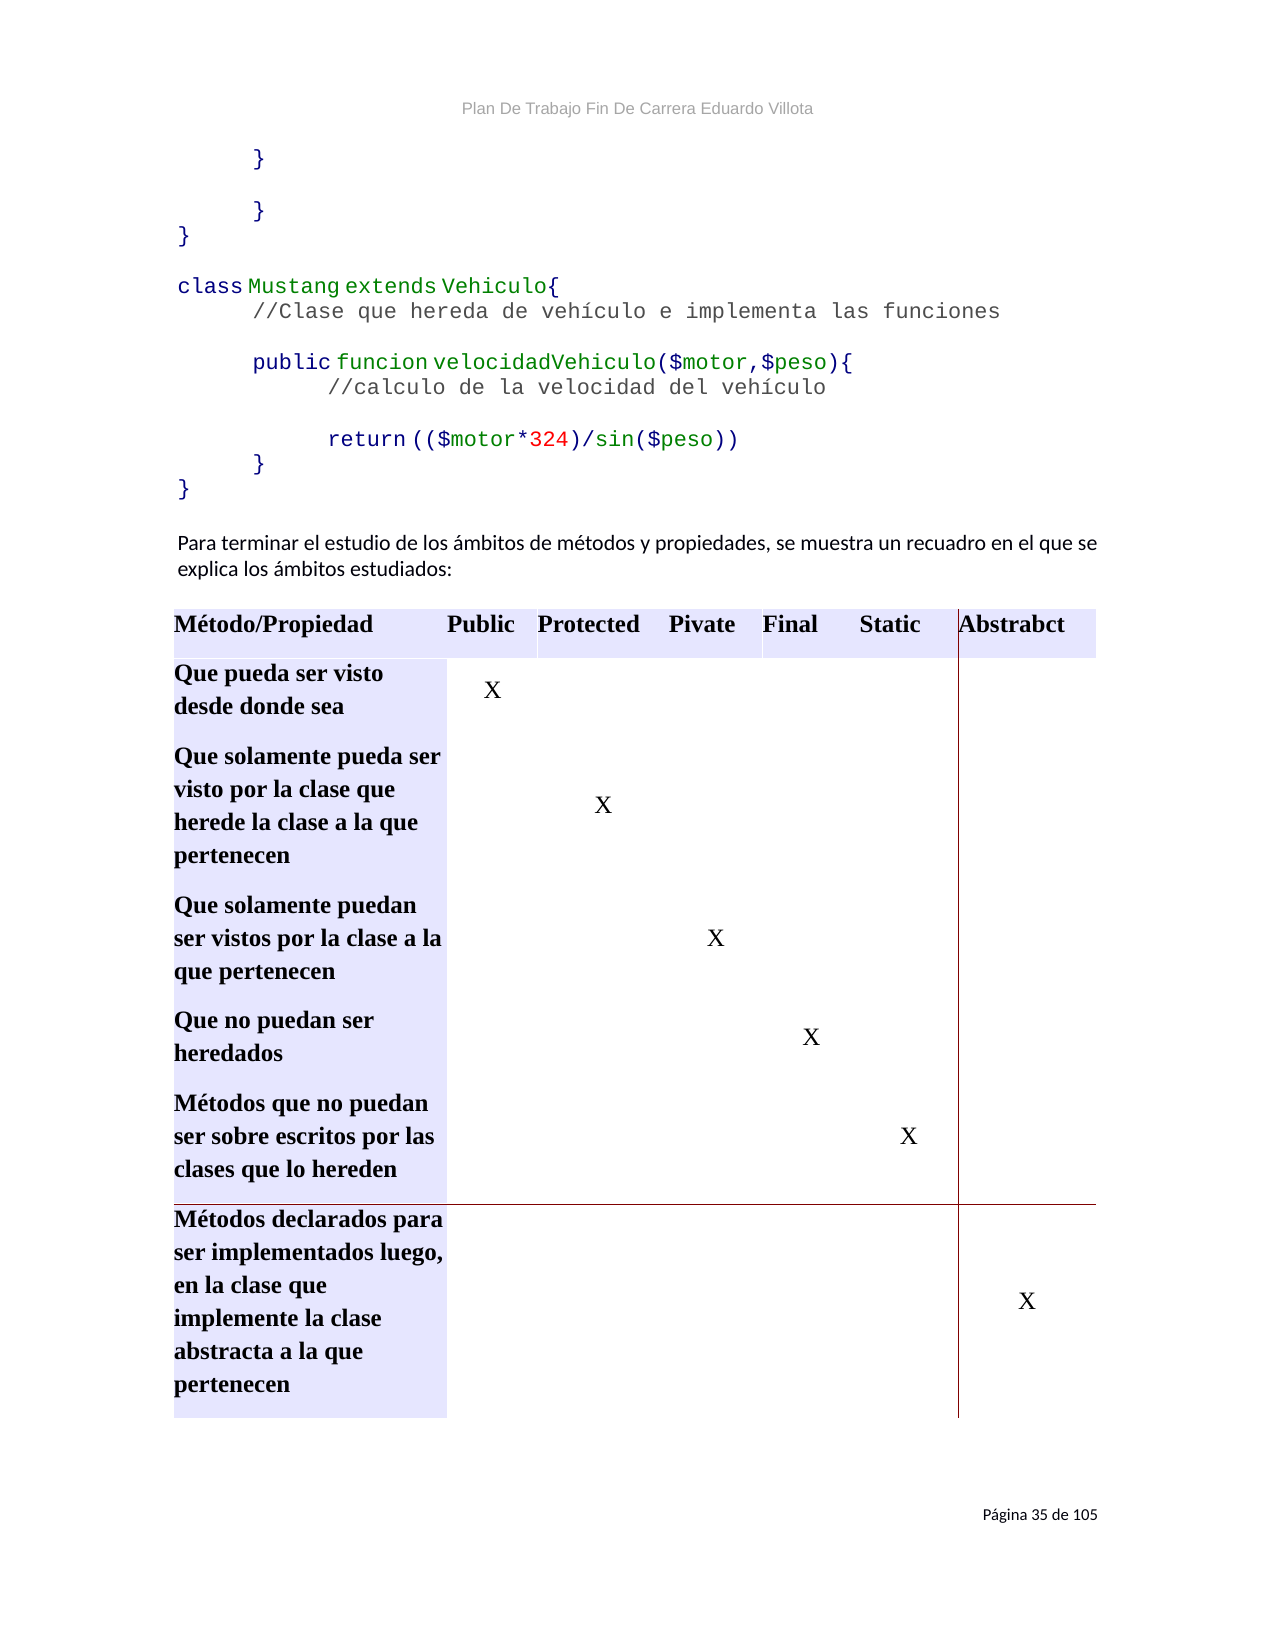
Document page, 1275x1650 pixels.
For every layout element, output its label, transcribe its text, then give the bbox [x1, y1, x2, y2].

table_cell Que pueda ser visto desde donde sea [174, 659, 447, 741]
table_header Protected [538, 609, 669, 658]
table_header Public [447, 609, 537, 658]
text } [177, 477, 1098, 502]
table_cell [447, 1088, 537, 1203]
table_cell [959, 659, 1096, 741]
table_cell [959, 890, 1096, 1005]
table_header Método/Propiedad [174, 609, 447, 658]
table_cell [669, 1005, 762, 1088]
table_cell [959, 741, 1096, 890]
table_cell [859, 659, 958, 741]
table_cell [669, 659, 762, 741]
table_cell [538, 890, 669, 1005]
table_cell Que solamente pueda ser visto por la clase que herede la clase a la que pertenecen [174, 741, 447, 890]
table_cell [669, 1088, 762, 1203]
table_cell [763, 659, 859, 741]
table_cell X [763, 1005, 859, 1088]
table_cell Métodos que no puedan ser sobre escritos por las clases que lo hereden [174, 1088, 447, 1203]
table_cell [669, 1205, 762, 1418]
table_cell [859, 1005, 958, 1088]
table_cell [859, 741, 958, 890]
text Para terminar el estudio de los ámbitos de métodos y propiedades, se muestra un recuadro en el que se explica los ámbitos estudiados: [177, 529, 1098, 582]
table_cell [447, 1005, 537, 1088]
table_cell X [859, 1088, 958, 1203]
table_cell Métodos declarados para ser implementados luego, en la clase que implemente la clase abstracta a la que pertenecen [174, 1205, 447, 1418]
text //calculo de la velocidad del vehículo [177, 376, 1098, 401]
table_header Pivate [669, 609, 762, 658]
text } [177, 199, 1098, 224]
text return (($motor*324)/sin($peso)) [177, 428, 1098, 453]
text class Mustang extends Vehiculo{ [177, 275, 1098, 300]
table_cell X [447, 659, 537, 741]
table_cell [538, 1088, 669, 1203]
text } [177, 453, 1098, 477]
table_cell X [959, 1205, 1096, 1418]
table_cell Que solamente puedan ser vistos por la clase a la que pertenecen [174, 890, 447, 1005]
table_cell [538, 1005, 669, 1088]
table_cell [859, 1205, 958, 1418]
table_cell [669, 741, 762, 890]
table_cell [538, 659, 669, 741]
table_header Abstrabct [959, 609, 1096, 658]
text } [177, 148, 1098, 172]
table_cell [763, 1205, 859, 1418]
table_cell [959, 1088, 1096, 1203]
table_cell [447, 890, 537, 1005]
table_cell [959, 1005, 1096, 1088]
table_cell [763, 1088, 859, 1203]
table_header Static [859, 609, 958, 658]
text public funcion velocidadVehiculo($motor,$peso){ [177, 352, 1098, 376]
table_cell [538, 1205, 669, 1418]
table_cell [763, 741, 859, 890]
table_cell [763, 890, 859, 1005]
table_header Final [763, 609, 859, 658]
table_cell X [669, 890, 762, 1005]
text //Clase que hereda de vehículo e implementa las funciones [177, 300, 1098, 325]
table_cell X [538, 741, 669, 890]
table_cell Que no puedan ser heredados [174, 1005, 447, 1088]
table_cell [447, 741, 537, 890]
table_cell [859, 890, 958, 1005]
table_cell [447, 1205, 537, 1418]
text } [177, 224, 1098, 249]
